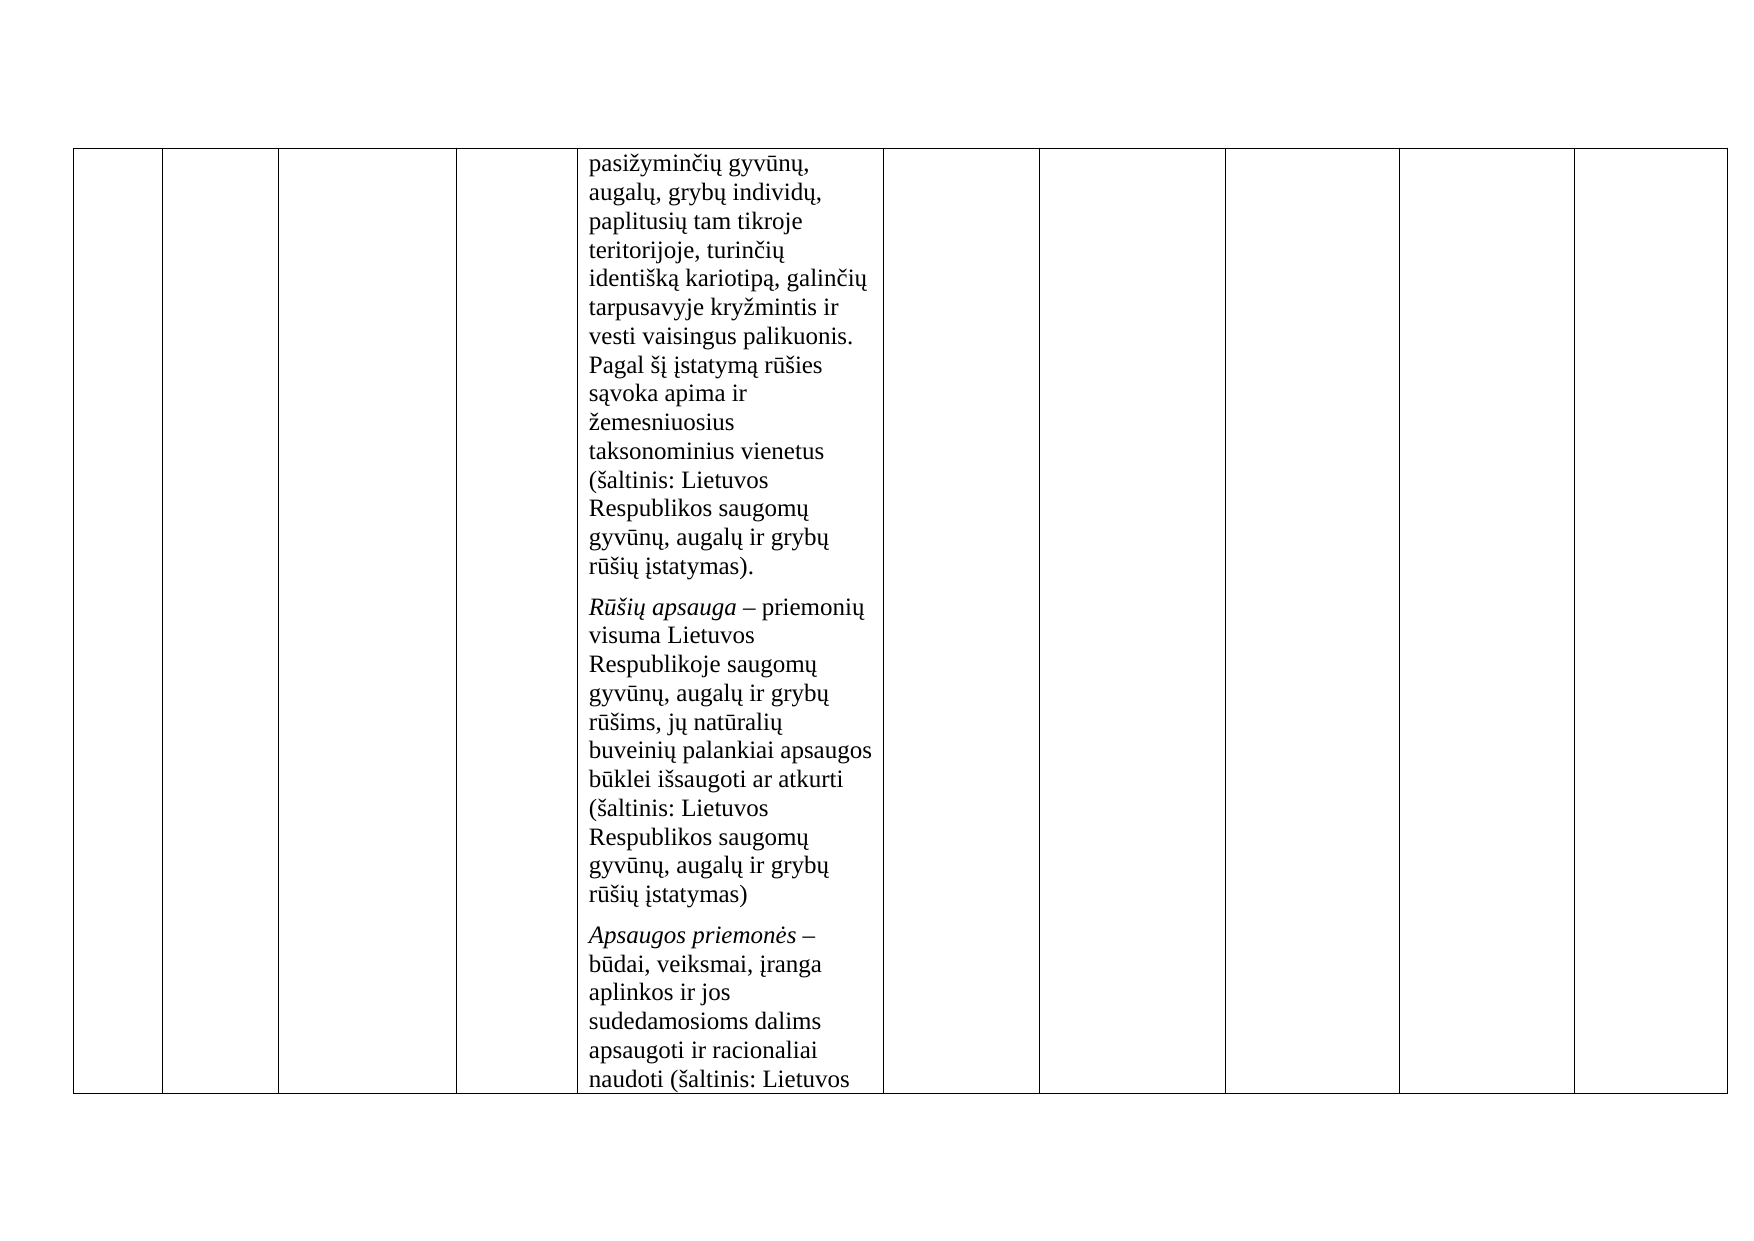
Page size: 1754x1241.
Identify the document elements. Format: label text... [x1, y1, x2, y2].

table_cell [163, 149, 278, 1092]
table_cell [884, 149, 1039, 1092]
table_cell [74, 149, 162, 1092]
table_cell pasižyminčių gyvūnų, augalų, grybų individų, paplitusių tam tikroje teritorijoje, turinčių identišką kariotipą, galinčių tarpusavyje kryžmintis ir vesti vaisingus palikuonis. Pagal šį įstatymą rūšies sąvoka apima ir žemesniuosius taksonominius vienetus (šaltinis: Lietuvos Respublikos saugomų gyvūnų, augalų ir grybų rūšių įstatymas). Rūšių apsauga – priemonių visuma Lietuvos Respublikoje saugomų gyvūnų, augalų ir grybų rūšims, jų natūralių buveinių palankiai apsaugos būklei išsaugoti ar atkurti (šaltinis: Lietuvos Respublikos saugomų gyvūnų, augalų ir grybų rūšių įstatymas) Apsaugos priemonės – būdai, veiksmai, įranga aplinkos ir jos sudedamosioms dalims apsaugoti ir racionaliai naudoti (šaltinis: Lietuvos [578, 149, 883, 1092]
table_cell [457, 149, 577, 1092]
table_cell [1400, 149, 1574, 1092]
table_cell [1575, 149, 1727, 1092]
table_cell [1226, 149, 1399, 1092]
table_cell [279, 149, 456, 1092]
table_cell [1040, 149, 1225, 1092]
